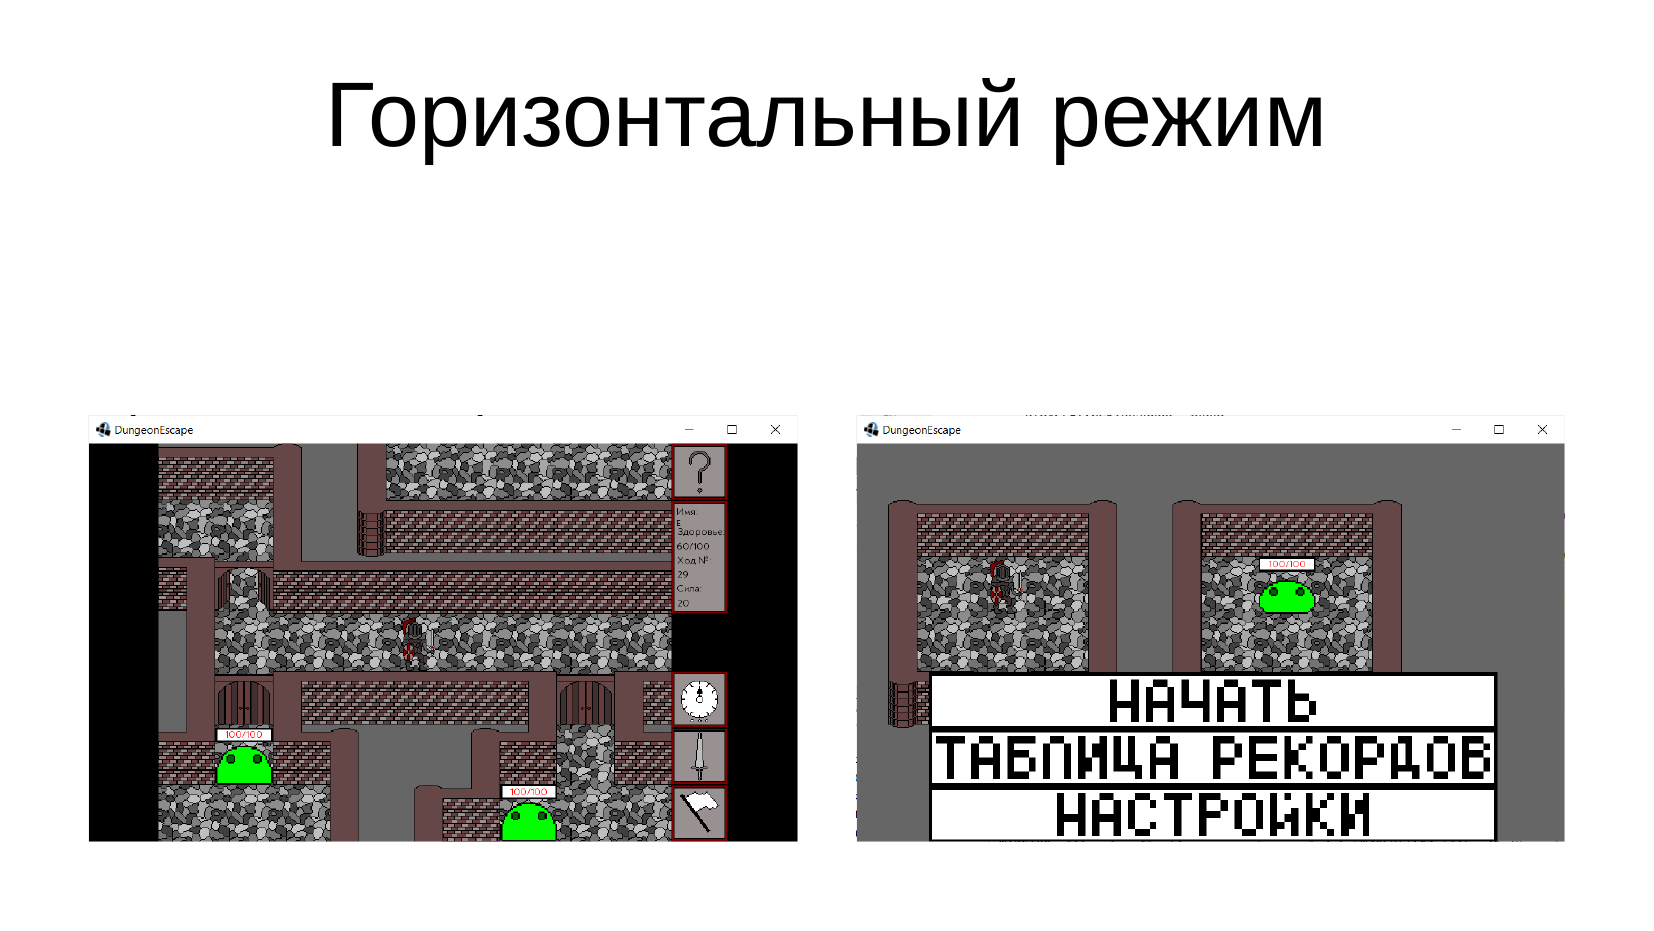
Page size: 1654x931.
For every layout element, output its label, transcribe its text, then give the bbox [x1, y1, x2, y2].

picture [88, 415, 798, 842]
title Горизонтальный режим [82, 37, 1571, 193]
picture [856, 415, 1565, 842]
